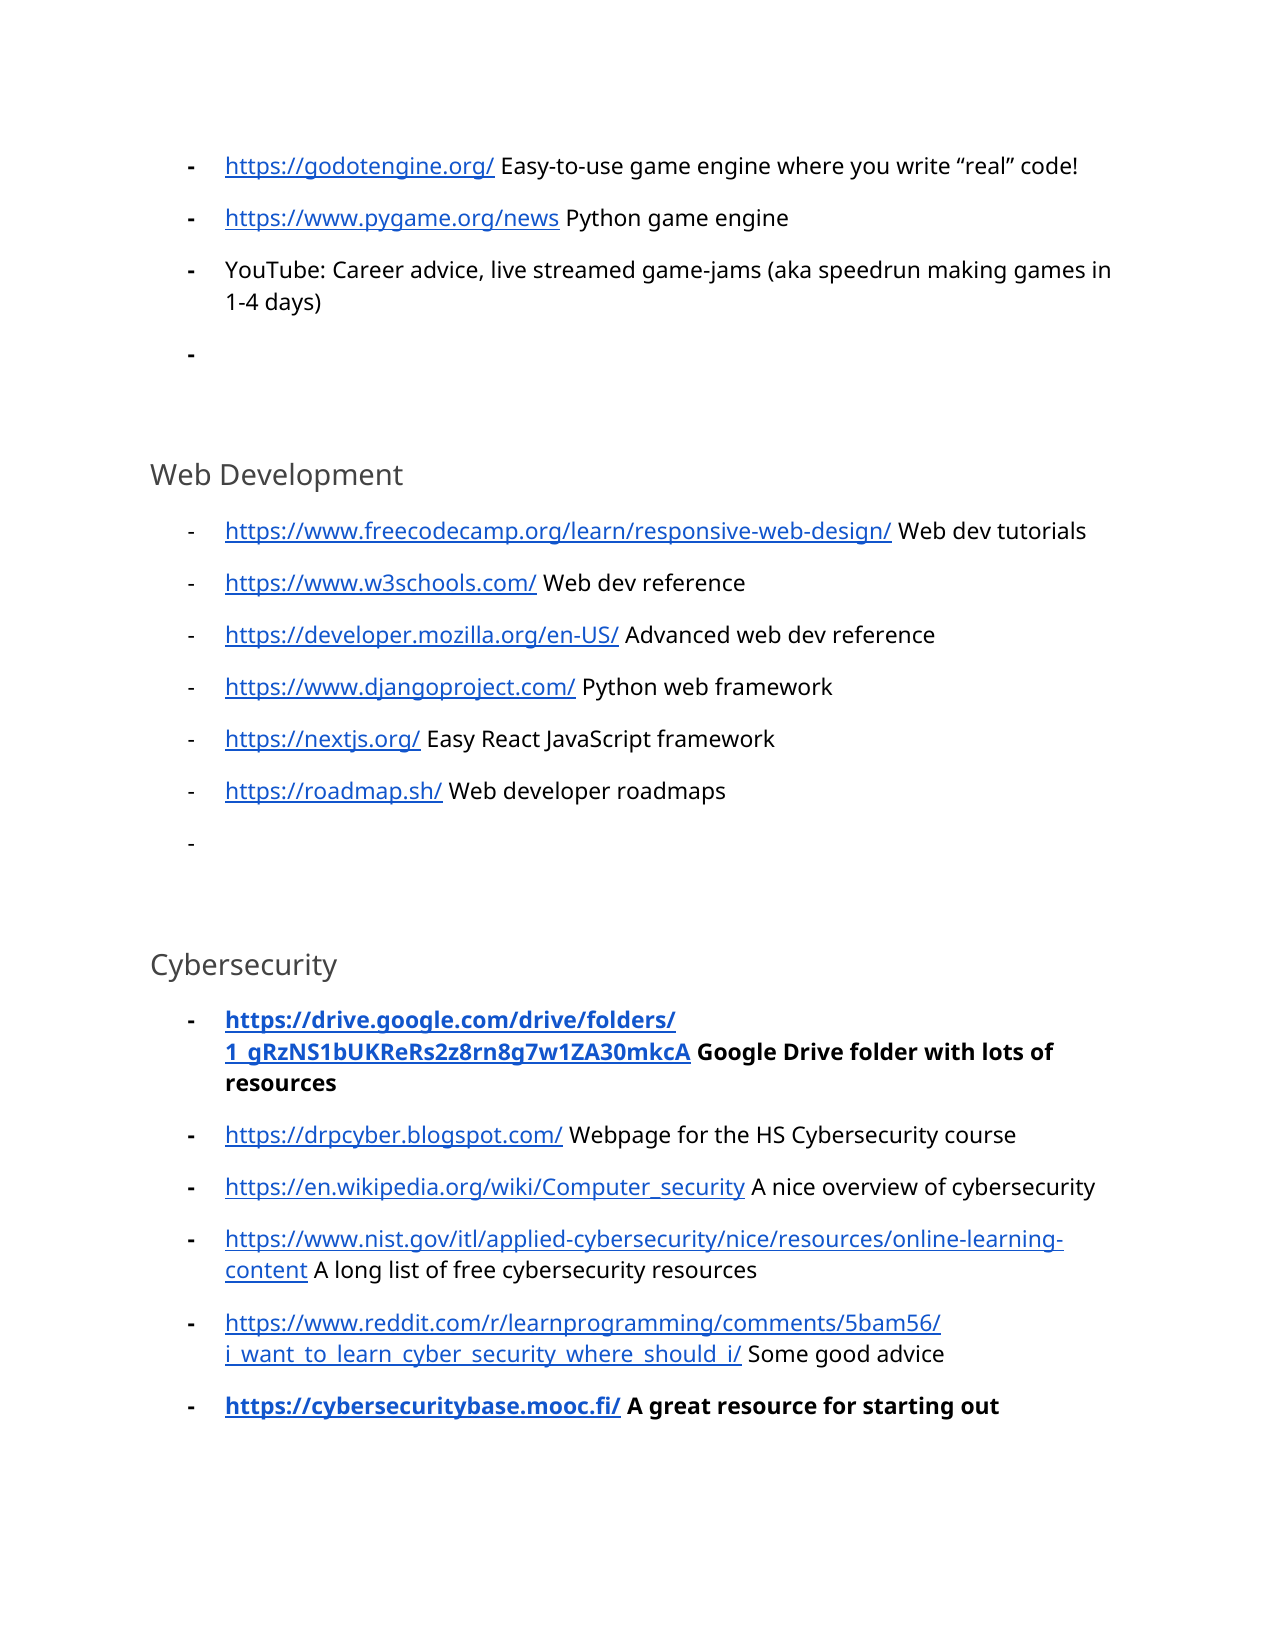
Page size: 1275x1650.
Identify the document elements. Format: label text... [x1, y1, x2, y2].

list https://nextjs.org/ Easy React JavaScript framework [187, 723, 1125, 754]
list https://godotengine.org/ Easy-to-use game engine where you write “real” code! [187, 150, 1125, 181]
list https://developer.mozilla.org/en-US/ Advanced web dev reference [187, 619, 1125, 650]
list YouTube: Career advice, live streamed game-jams (aka speedrun making games in 1-4 days) [187, 254, 1125, 317]
list https://drpcyber.blogspot.com/ Webpage for the HS Cybersecurity course [187, 1119, 1125, 1150]
subtitle Web Development [150, 454, 1125, 494]
list https://cybersecuritybase.mooc.fi/ A great resource for starting out [187, 1390, 1125, 1421]
list https://www.djangoproject.com/ Python web framework [187, 671, 1125, 702]
list https://drive.google.com/drive/folders/1_gRzNS1bUKReRs2z8rn8g7w1ZA30mkcA Google Drive folder with lots of resources [187, 1004, 1125, 1098]
list https://www.reddit.com/r/learnprogramming/comments/5bam56/i_want_to_learn_cyber_security_where_should_i/ Some good advice [187, 1306, 1125, 1369]
list https://www.freecodecamp.org/learn/responsive-web-design/ Web dev tutorials [187, 515, 1125, 546]
subtitle Cybersecurity [150, 944, 1125, 983]
list https://roadmap.sh/ Web developer roadmaps [187, 775, 1125, 806]
list https://en.wikipedia.org/wiki/Computer_security A nice overview of cybersecurity [187, 1171, 1125, 1202]
list https://www.pygame.org/news Python game engine [187, 202, 1125, 233]
list https://www.w3schools.com/ Web dev reference [187, 567, 1125, 598]
list https://www.nist.gov/itl/applied-cybersecurity/nice/resources/online-learning-content A long list of free cybersecurity resources [187, 1223, 1125, 1286]
